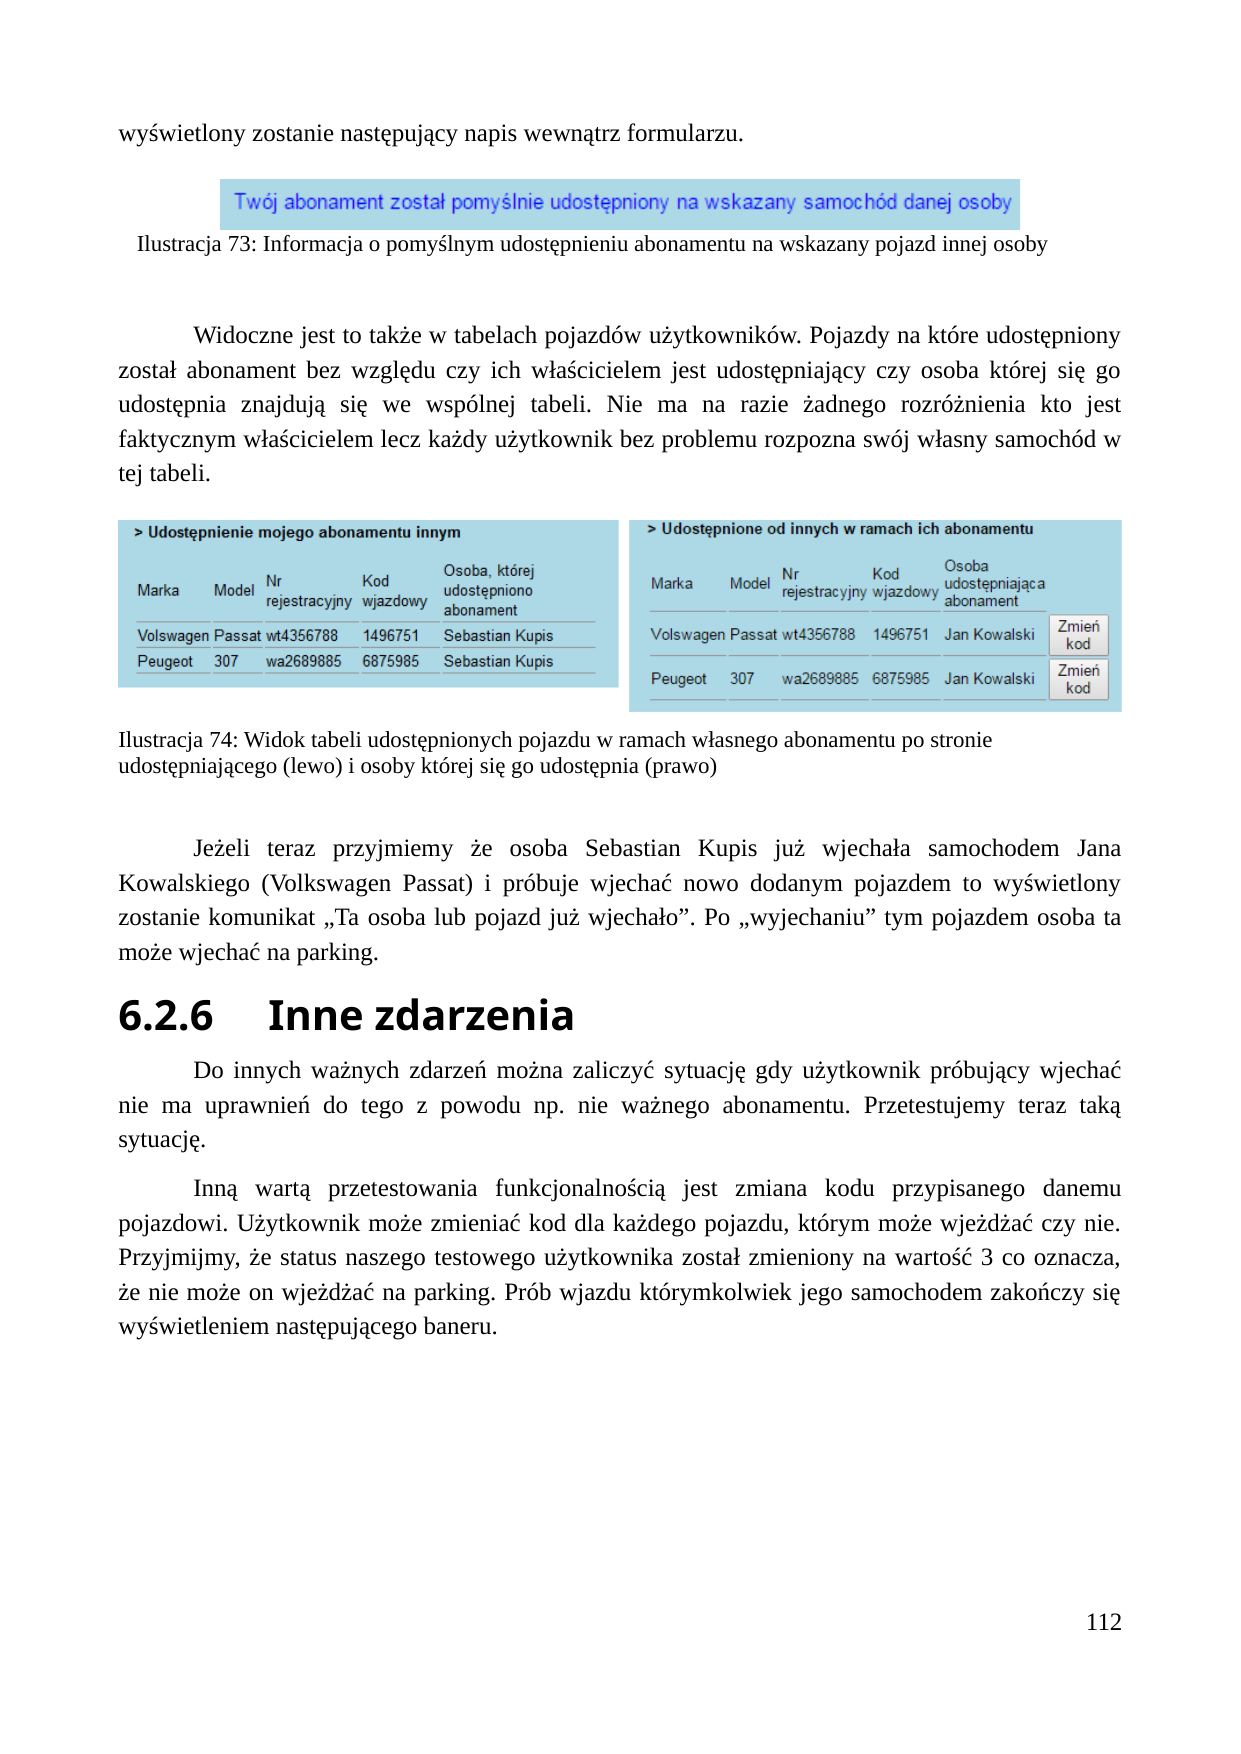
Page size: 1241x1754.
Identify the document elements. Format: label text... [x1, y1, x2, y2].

picture [118, 520, 1123, 726]
picture [220, 179, 1020, 230]
text wyświetlony zostanie następujący napis wewnątrz formularzu. [118, 118, 1122, 147]
text Do innych ważnych zdarzeń można zaliczyć sytuację gdy użytkownik próbujący wjechać nie ma uprawnień do tego z powodu np. nie ważnego abonamentu. Przetestujemy teraz taką sytuację. [118, 1055, 1122, 1153]
text Widoczne jest to także w tabelach pojazdów użytkowników. Pojazdy na które udostępniony został abonament bez względu czy ich właścicielem jest udostępniający czy osoba której się go udostępnia znajdują się we wspólnej tabeli. Nie ma na razie żadnego rozróżnienia kto jest faktycznym właścicielem lecz każdy użytkownik bez problemu rozpozna swój własny samochód w tej tabeli. [118, 320, 1122, 487]
text Ilustracja 74: Widok tabeli udostępnionych pojazdu w ramach własnego abonamentu po stronie udostępniającego (lewo) i osoby której się go udostępnia (prawo) [118, 726, 1122, 779]
text Inną wartą przetestowania funkcjonalnością jest zmiana kodu przypisanego danemu pojazdowi. Użytkownik może zmieniać kod dla każdego pojazdu, którym może wjeżdżać czy nie. Przyjmijmy, że status naszego testowego użytkownika został zmieniony na wartość 3 co oznacza, że nie może on wjeżdżać na parking. Prób wjazdu którymkolwiek jego samochodem zakończy się wyświetleniem następującego baneru. [118, 1173, 1122, 1340]
subtitle Inne zdarzenia [118, 986, 1122, 1043]
text Ilustracja 73: Informacja o pomyślnym udostępnieniu abonamentu na wskazany pojazd innej osoby [137, 180, 1104, 256]
text Jeżeli teraz przyjmiemy że osoba Sebastian Kupis już wjechała samochodem Jana Kowalskiego (Volkswagen Passat) i próbuje wjechać nowo dodanym pojazdem to wyświetlony zostanie komunikat „Ta osoba lub pojazd już wjechało”. Po „wyjechaniu” tym pojazdem osoba ta może wjechać na parking. [118, 833, 1122, 966]
